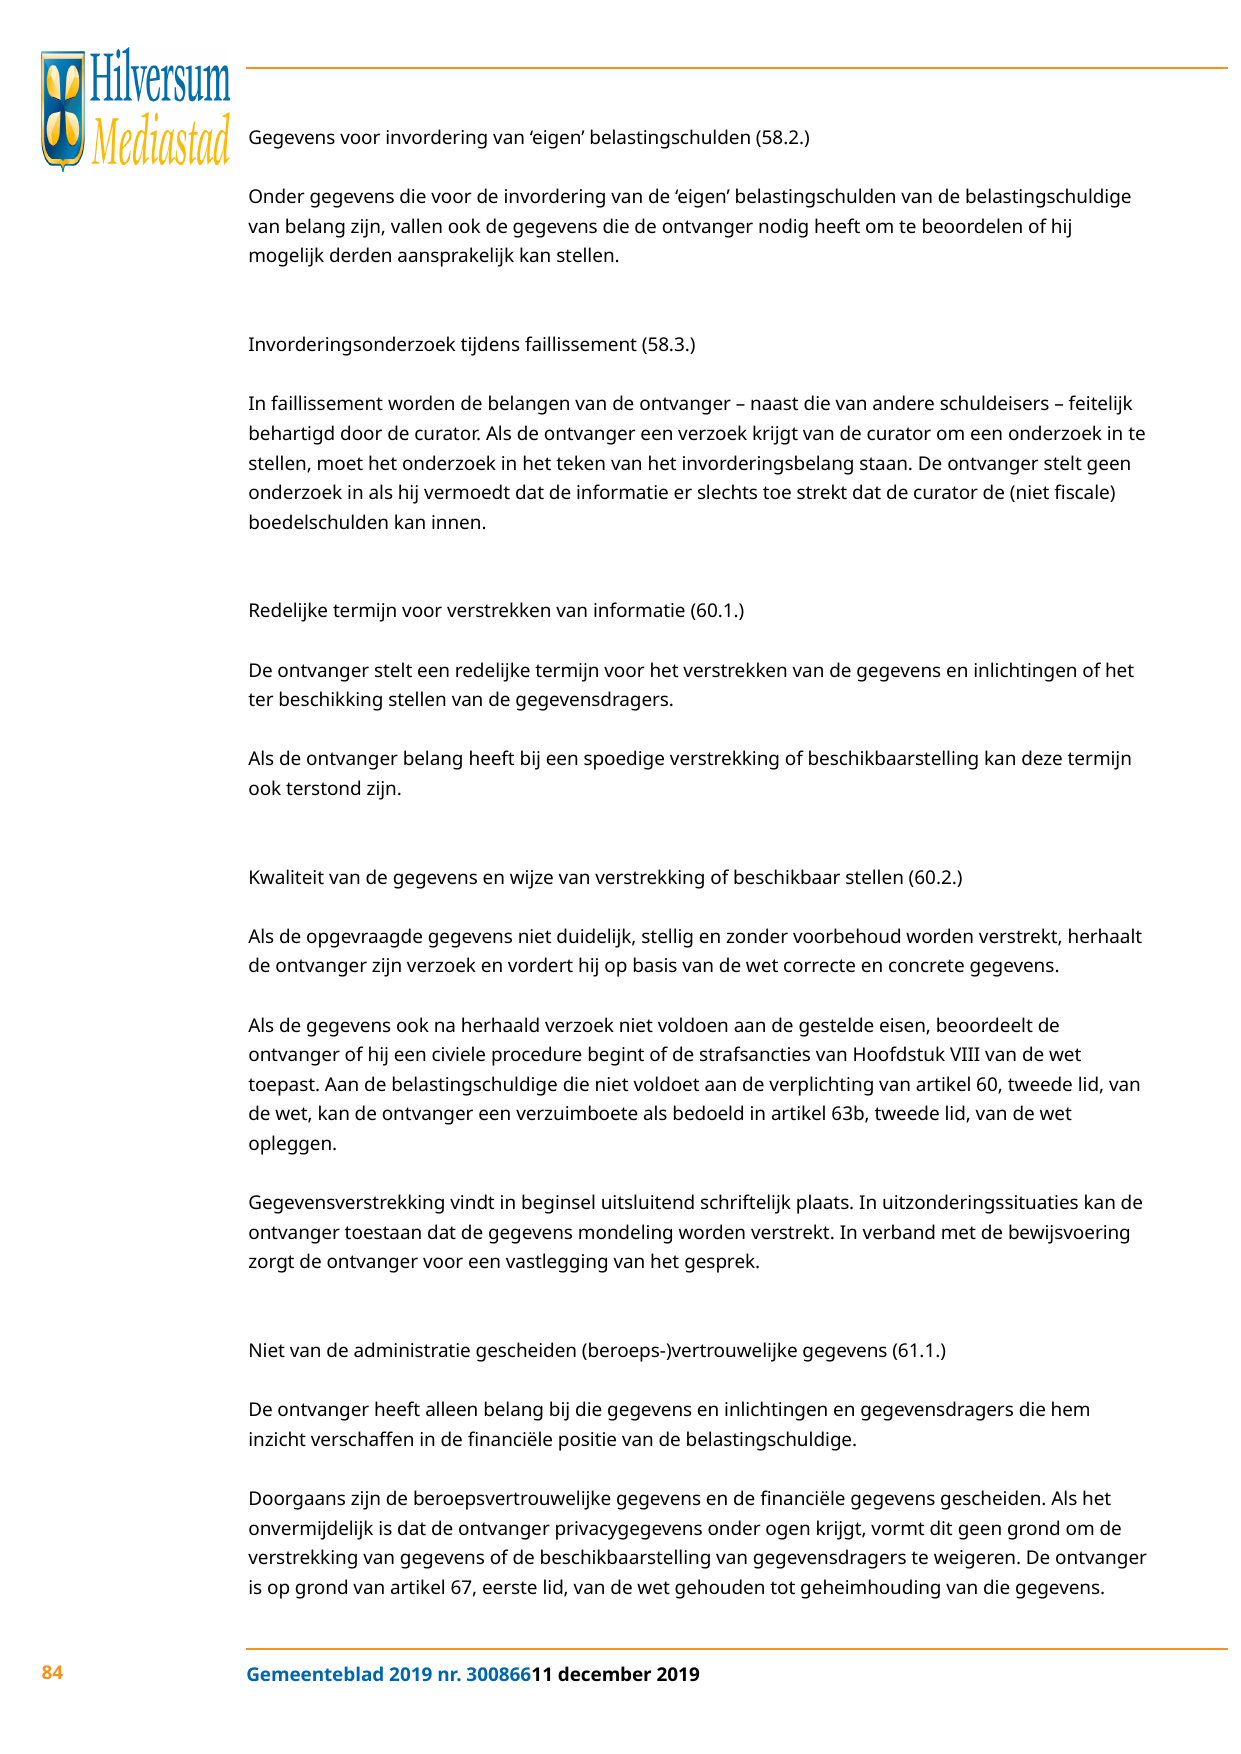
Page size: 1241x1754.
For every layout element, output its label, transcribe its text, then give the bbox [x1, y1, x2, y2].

text Als de gegevens ook na herhaald verzoek niet voldoen aan de gestelde eisen, beoordeelt de ontvanger of hij een civiele procedure begint of de strafsancties van Hoofdstuk VIII van de wet toepast. Aan de belastingschuldige die niet voldoet aan de verplichting van artikel 60, tweede lid, van de wet, kan de ontvanger een verzuimboete als bedoeld in artikel 63b, tweede lid, van de wet opleggen. [248, 1012, 1152, 1156]
text Invorderingsonderzoek tijdens faillissement (58.3.) [248, 331, 1152, 357]
text Redelijke termijn voor verstrekken van informatie (60.1.) [248, 598, 1152, 623]
picture [41, 47, 231, 172]
text Onder gegevens die voor de invordering van de ‘eigen’ belastingschulden van de belastingschuldige van belang zijn, vallen ook de gegevens die de ontvanger nodig heeft om te beoordelen of hij mogelijk derden aansprakelijk kan stellen. [248, 183, 1152, 268]
text De ontvanger stelt een redelijke termijn voor het verstrekken van de gegevens en inlichtingen of het ter beschikking stellen van de gegevensdragers. [248, 657, 1152, 712]
text Gegevens voor invordering van ‘eigen’ belastingschulden (58.2.) [248, 124, 1152, 150]
text Kwaliteit van de gegevens en wijze van verstrekking of beschikbaar stellen (60.2.) [248, 864, 1152, 890]
text De ontvanger heeft alleen belang bij die gegevens en inlichtingen en gegevensdragers die hem inzicht verschaffen in de financiële positie van de belastingschuldige. [248, 1396, 1152, 1452]
text Niet van de administratie gescheiden (beroeps-)vertrouwelijke gegevens (61.1.) [248, 1337, 1152, 1363]
text Doorgaans zijn de beroepsvertrouwelijke gegevens en de financiële gegevens gescheiden. Als het onvermijdelijk is dat de ontvanger privacygegevens onder ogen krijgt, vormt dit geen grond om de verstrekking van gegevens of de beschikbaarstelling van gegevensdragers te weigeren. De ontvanger is op grond van artikel 67, eerste lid, van de wet gehouden tot geheimhouding van die gegevens. [248, 1485, 1152, 1600]
text In faillissement worden de belangen van de ontvanger – naast die van andere schuldeisers – feitelijk behartigd door de curator. Als de ontvanger een verzoek krijgt van de curator om een onderzoek in te stellen, moet het onderzoek in het teken van het invorderingsbelang staan. De ontvanger stelt geen onderzoek in als hij vermoedt dat de informatie er slechts toe strekt dat de curator de (niet fiscale) boedelschulden kan innen. [248, 391, 1152, 535]
text Gegevensverstrekking vindt in beginsel uitsluitend schriftelijk plaats. In uitzonderingssituaties kan de ontvanger toestaan dat de gegevens mondeling worden verstrekt. In verband met de bewijsvoering zorgt de ontvanger voor een vastlegging van het gesprek. [248, 1189, 1152, 1274]
text Als de ontvanger belang heeft bij een spoedige verstrekking of beschikbaarstelling kan deze termijn ook terstond zijn. [248, 746, 1152, 801]
text Als de opgevraagde gegevens niet duidelijk, stellig en zonder voorbehoud worden verstrekt, herhaalt de ontvanger zijn verzoek en vordert hij op basis van de wet correcte en concrete gegevens. [248, 923, 1152, 978]
